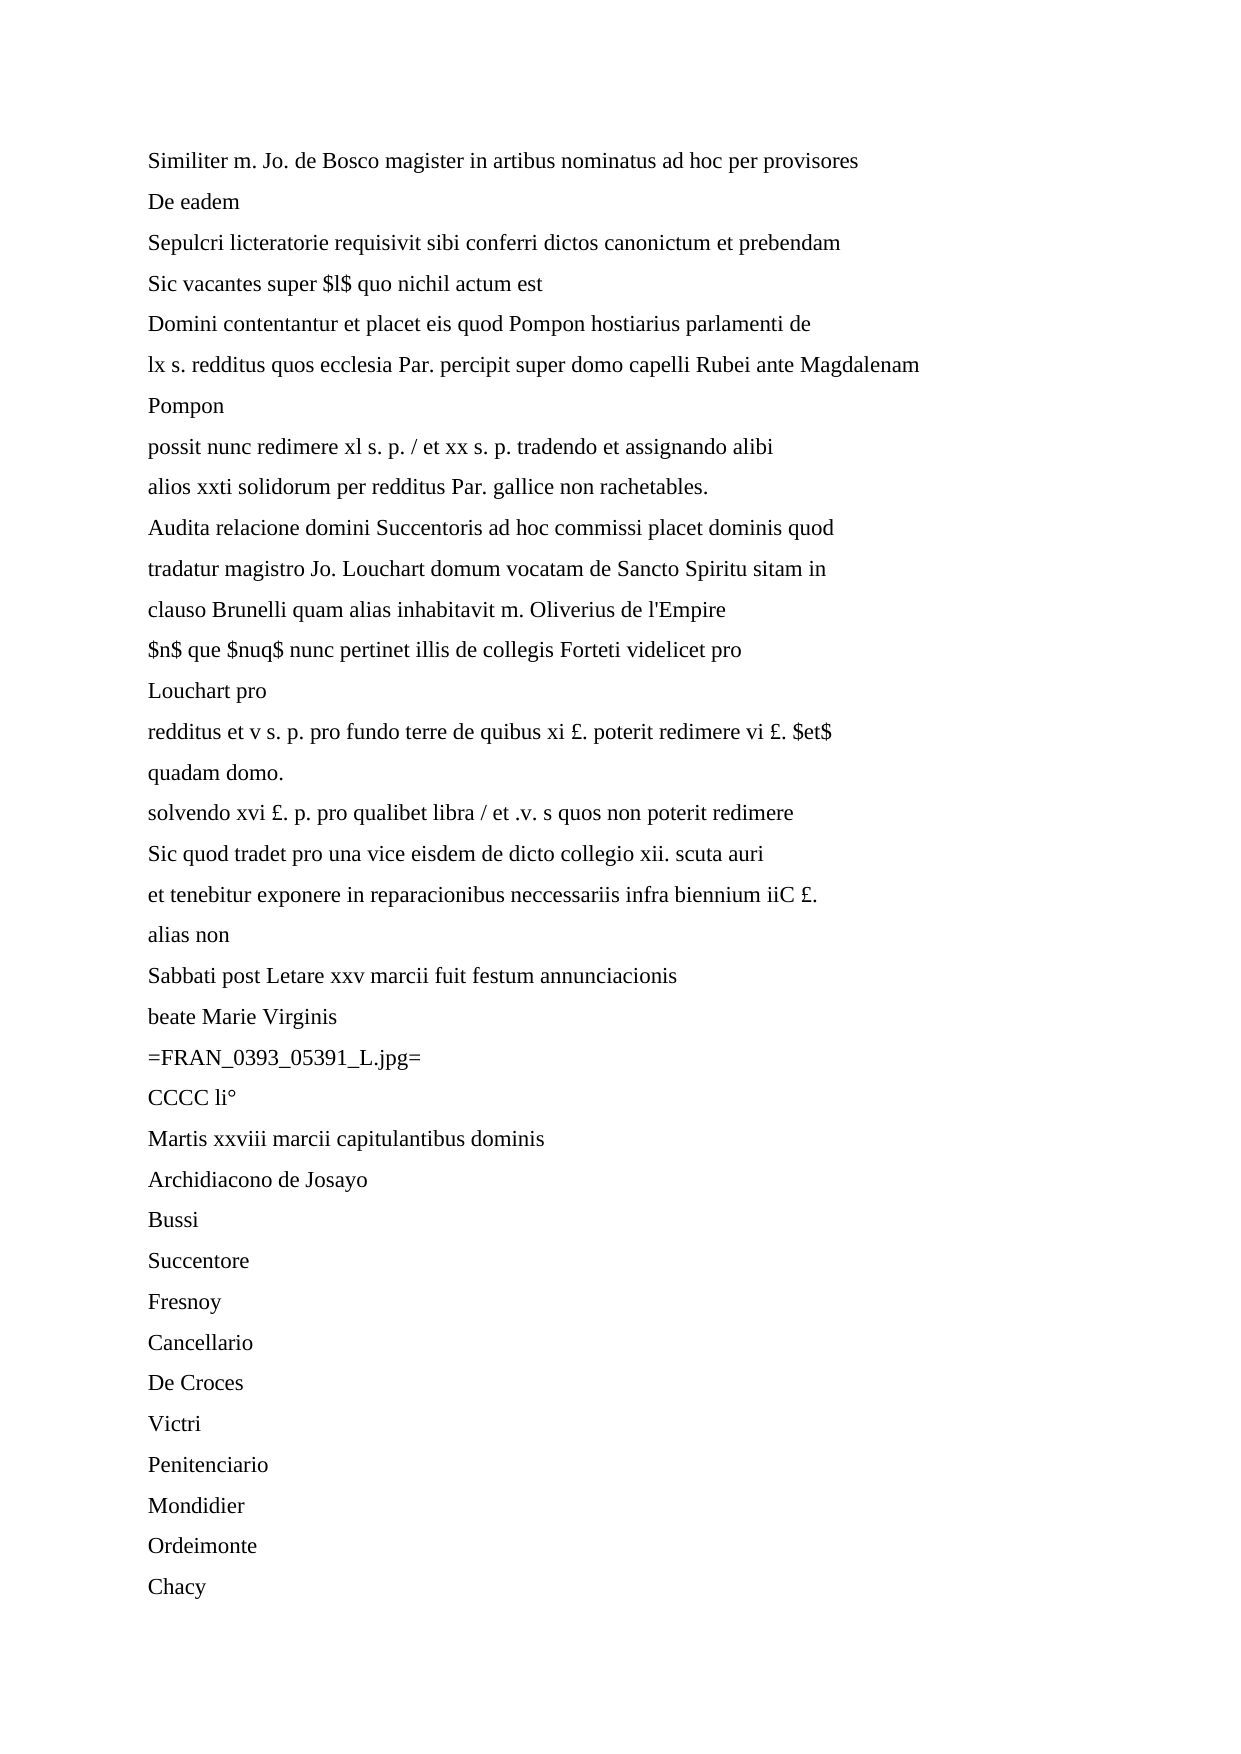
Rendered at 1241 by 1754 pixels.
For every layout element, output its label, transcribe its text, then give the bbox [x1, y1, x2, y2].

text Similiter m. Jo. de Bosco magister in artibus nominatus ad hoc per provisores [148, 148, 1093, 174]
text Sabbati post Letare xxv marcii fuit festum annunciacionis [148, 962, 1093, 988]
text Domini contentantur et placet eis quod Pompon hostiarius parlamenti de [148, 311, 1093, 337]
text quadam domo. [148, 758, 1093, 785]
text redditus et v s. p. pro fundo terre de quibus xi £. poterit redimere vi £. $et$ [148, 718, 1093, 744]
text Penitenciario [148, 1451, 1093, 1477]
text alios xxti solidorum per redditus Par. gallice non rachetables. [148, 473, 1093, 500]
text Sepulcri licteratorie requisivit sibi conferri dictos canonictum et prebendam [148, 229, 1093, 255]
text Ordeimonte [148, 1532, 1093, 1559]
text beate Marie Virginis [148, 1003, 1093, 1029]
text Cancellario [148, 1329, 1093, 1355]
text solvendo xvi £. p. pro qualibet libra / et .v. s quos non poterit redimere [148, 799, 1093, 826]
text Martis xxviii marcii capitulantibus dominis [148, 1125, 1093, 1151]
text et tenebitur exponere in reparacionibus neccessariis infra biennium iiC £. [148, 881, 1093, 907]
text $n$ que $nuq$ nunc pertinet illis de collegis Forteti videlicet pro [148, 636, 1093, 663]
text Pompon [148, 392, 1093, 418]
text De eadem [148, 188, 1093, 215]
text =FRAN_0393_05391_L.jpg= [148, 1044, 1093, 1070]
text clauso Brunelli quam alias inhabitavit m. Oliverius de l'Empire [148, 596, 1093, 622]
text De Croces [148, 1369, 1093, 1396]
text Chacy [148, 1573, 1093, 1599]
text Victri [148, 1410, 1093, 1437]
text alias non [148, 921, 1093, 948]
text lx s. redditus quos ecclesia Par. percipit super domo capelli Rubei ante Magdalenam [148, 351, 1093, 378]
text Bussi [148, 1207, 1093, 1233]
text Louchart pro [148, 677, 1093, 703]
text possit nunc redimere xl s. p. / et xx s. p. tradendo et assignando alibi [148, 433, 1093, 459]
text Fresnoy [148, 1288, 1093, 1314]
text Succentore [148, 1247, 1093, 1274]
text tradatur magistro Jo. Louchart domum vocatam de Sancto Spiritu sitam in [148, 555, 1093, 581]
text Sic quod tradet pro una vice eisdem de dicto collegio xii. scuta auri [148, 840, 1093, 866]
text CCCC li° [148, 1084, 1093, 1111]
text Archidiacono de Josayo [148, 1166, 1093, 1192]
text Mondidier [148, 1492, 1093, 1518]
text Audita relacione domini Succentoris ad hoc commissi placet dominis quod [148, 514, 1093, 541]
text Sic vacantes super $l$ quo nichil actum est [148, 270, 1093, 296]
